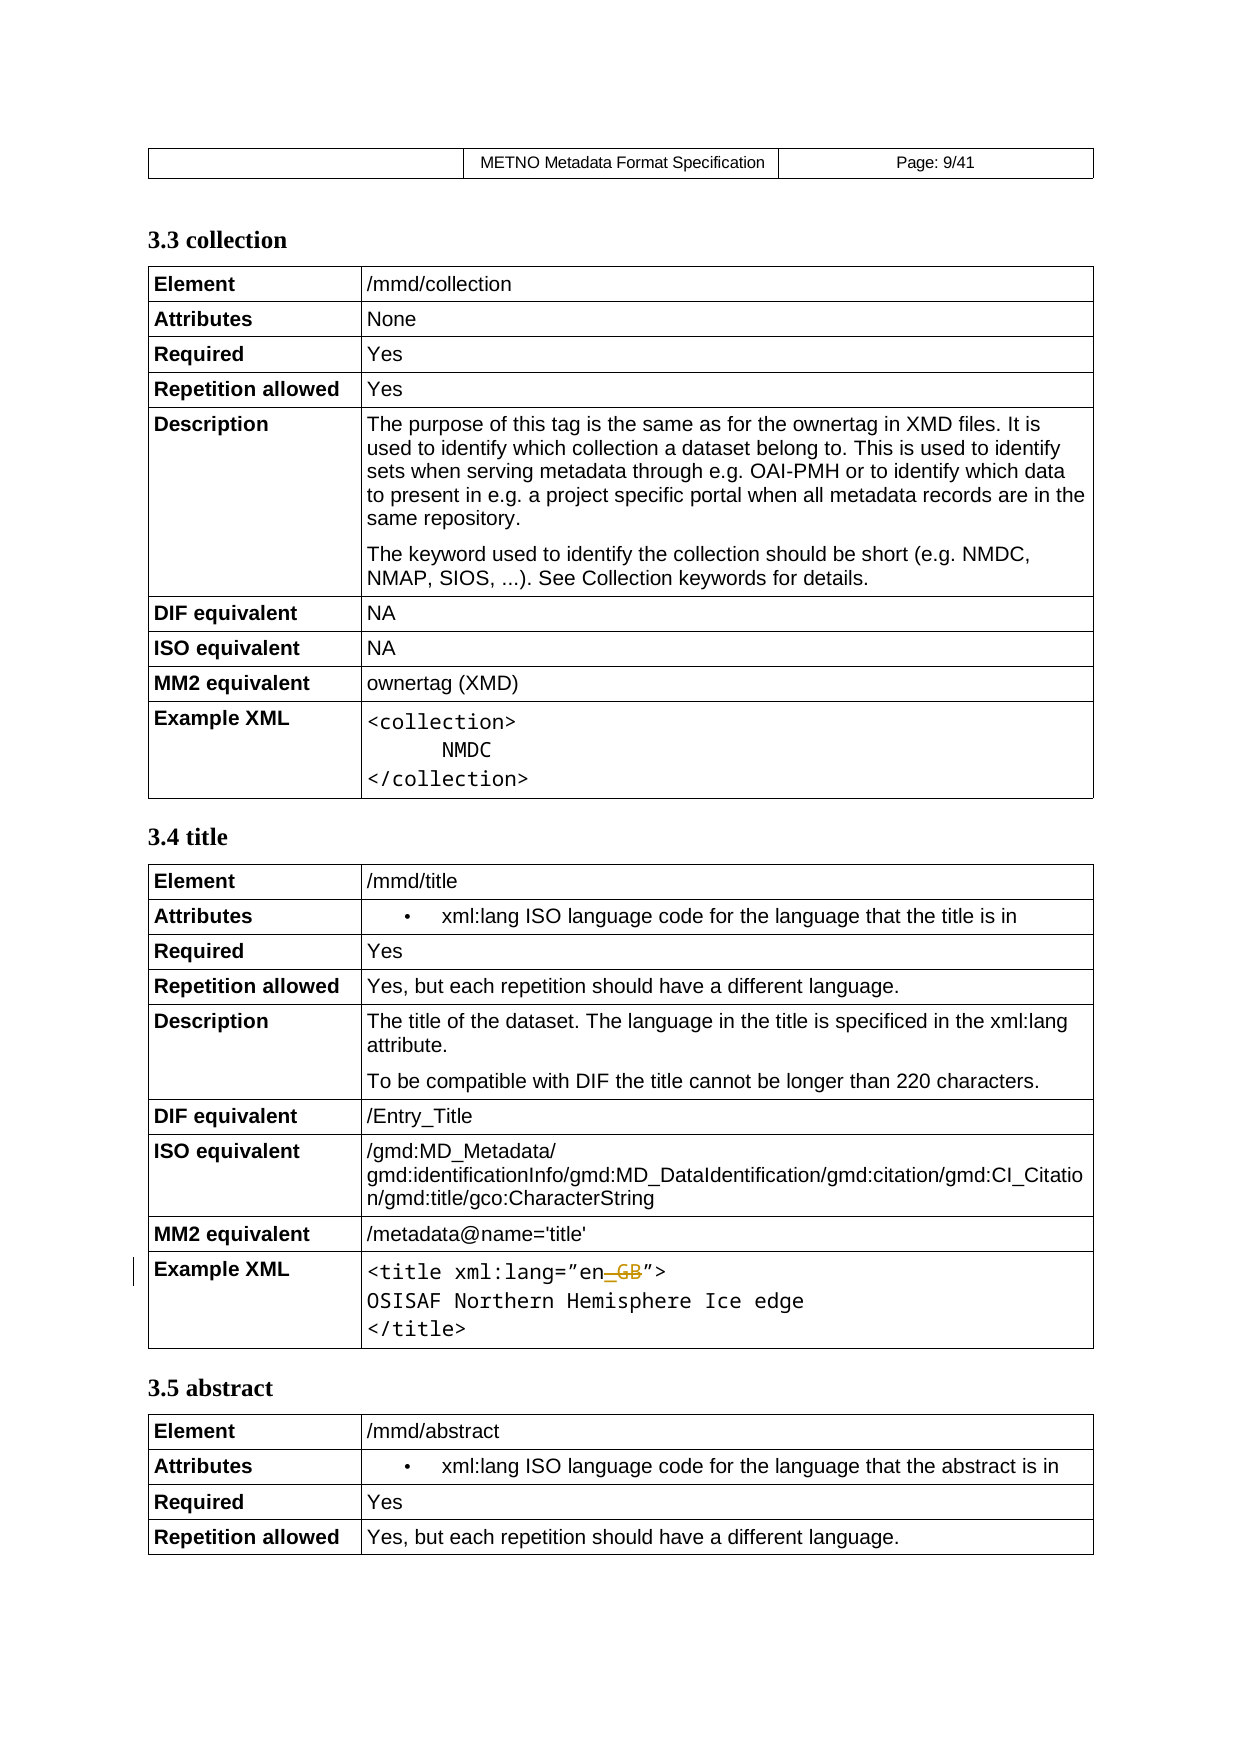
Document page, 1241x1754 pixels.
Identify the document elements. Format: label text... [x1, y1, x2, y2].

table_cell None [362, 302, 1093, 336]
table_cell Yes [362, 373, 1093, 407]
table_cell Repetition allowed [149, 1520, 361, 1554]
table_cell /Entry_Title [362, 1100, 1093, 1134]
table_cell Yes [362, 337, 1093, 372]
table_cell Description [149, 408, 361, 596]
table_cell The title of the dataset. The language in the title is specificed in the xml:lang attribute. To be compatible with DIF the title cannot be longer than 220 characters. [362, 1005, 1093, 1099]
table_cell Required [149, 1485, 361, 1519]
table_cell Yes [362, 935, 1093, 969]
table_cell DIF equivalent [149, 1100, 361, 1134]
table_cell xml:lang ISO language code for the language that the title is in [362, 900, 1093, 934]
subtitle title [148, 823, 1093, 851]
table_cell Yes, but each repetition should have a different language. [362, 970, 1093, 1004]
table_cell Example XML [149, 702, 361, 798]
table_cell Description [149, 1005, 361, 1099]
table_cell /gmd:MD_Metadata/ gmd:identificationInfo/gmd:MD_DataIdentification/gmd:citation/gmd:CI_Citation/gmd:title/gco:CharacterString [362, 1135, 1093, 1216]
table_cell Repetition allowed [149, 373, 361, 407]
table_cell <title xml:lang=”en”> OSISAF Northern Hemisphere Ice edge </title> [362, 1252, 1093, 1348]
table_cell /metadata@name='title' [362, 1217, 1093, 1251]
table_cell The purpose of this tag is the same as for the ownertag in XMD files. It is used to identify which collection a dataset belong to. This is used to identify sets when serving metadata through e.g. OAI-PMH or to identify which data to present in e.g. a project specific portal when all metadata records are in the same repository. The keyword used to identify the collection should be short (e.g. NMDC, NMAP, SIOS, ...). See Collection keywords for details. [362, 408, 1093, 596]
table_header /mmd/title [362, 865, 1093, 899]
table_cell MM2 equivalent [149, 667, 361, 701]
table_cell Attributes [149, 900, 361, 934]
table_cell Yes, but each repetition should have a different language. [362, 1520, 1093, 1554]
table_header Element [149, 267, 361, 301]
table_cell ISO equivalent [149, 632, 361, 666]
table_cell ISO equivalent [149, 1135, 361, 1216]
table_cell Required [149, 935, 361, 969]
table_header Element [149, 1415, 361, 1449]
subtitle collection [148, 226, 1093, 254]
table_cell NA [362, 632, 1093, 666]
table_cell Repetition allowed [149, 970, 361, 1004]
table_cell Attributes [149, 1450, 361, 1484]
table_cell xml:lang ISO language code for the language that the abstract is in [362, 1450, 1093, 1484]
table_cell Required [149, 337, 361, 372]
subtitle abstract [148, 1373, 1093, 1402]
table_cell <collection> NMDC </collection> [362, 702, 1093, 798]
table_header /mmd/abstract [362, 1415, 1093, 1449]
table_cell Example XML [149, 1252, 361, 1348]
table_header Element [149, 865, 361, 899]
table_cell ownertag (XMD) [362, 667, 1093, 701]
table_cell DIF equivalent [149, 597, 361, 631]
table_cell MM2 equivalent [149, 1217, 361, 1251]
table_header /mmd/collection [362, 267, 1093, 301]
table_cell NA [362, 597, 1093, 631]
table_cell Attributes [149, 302, 361, 336]
table_cell Yes [362, 1485, 1093, 1519]
